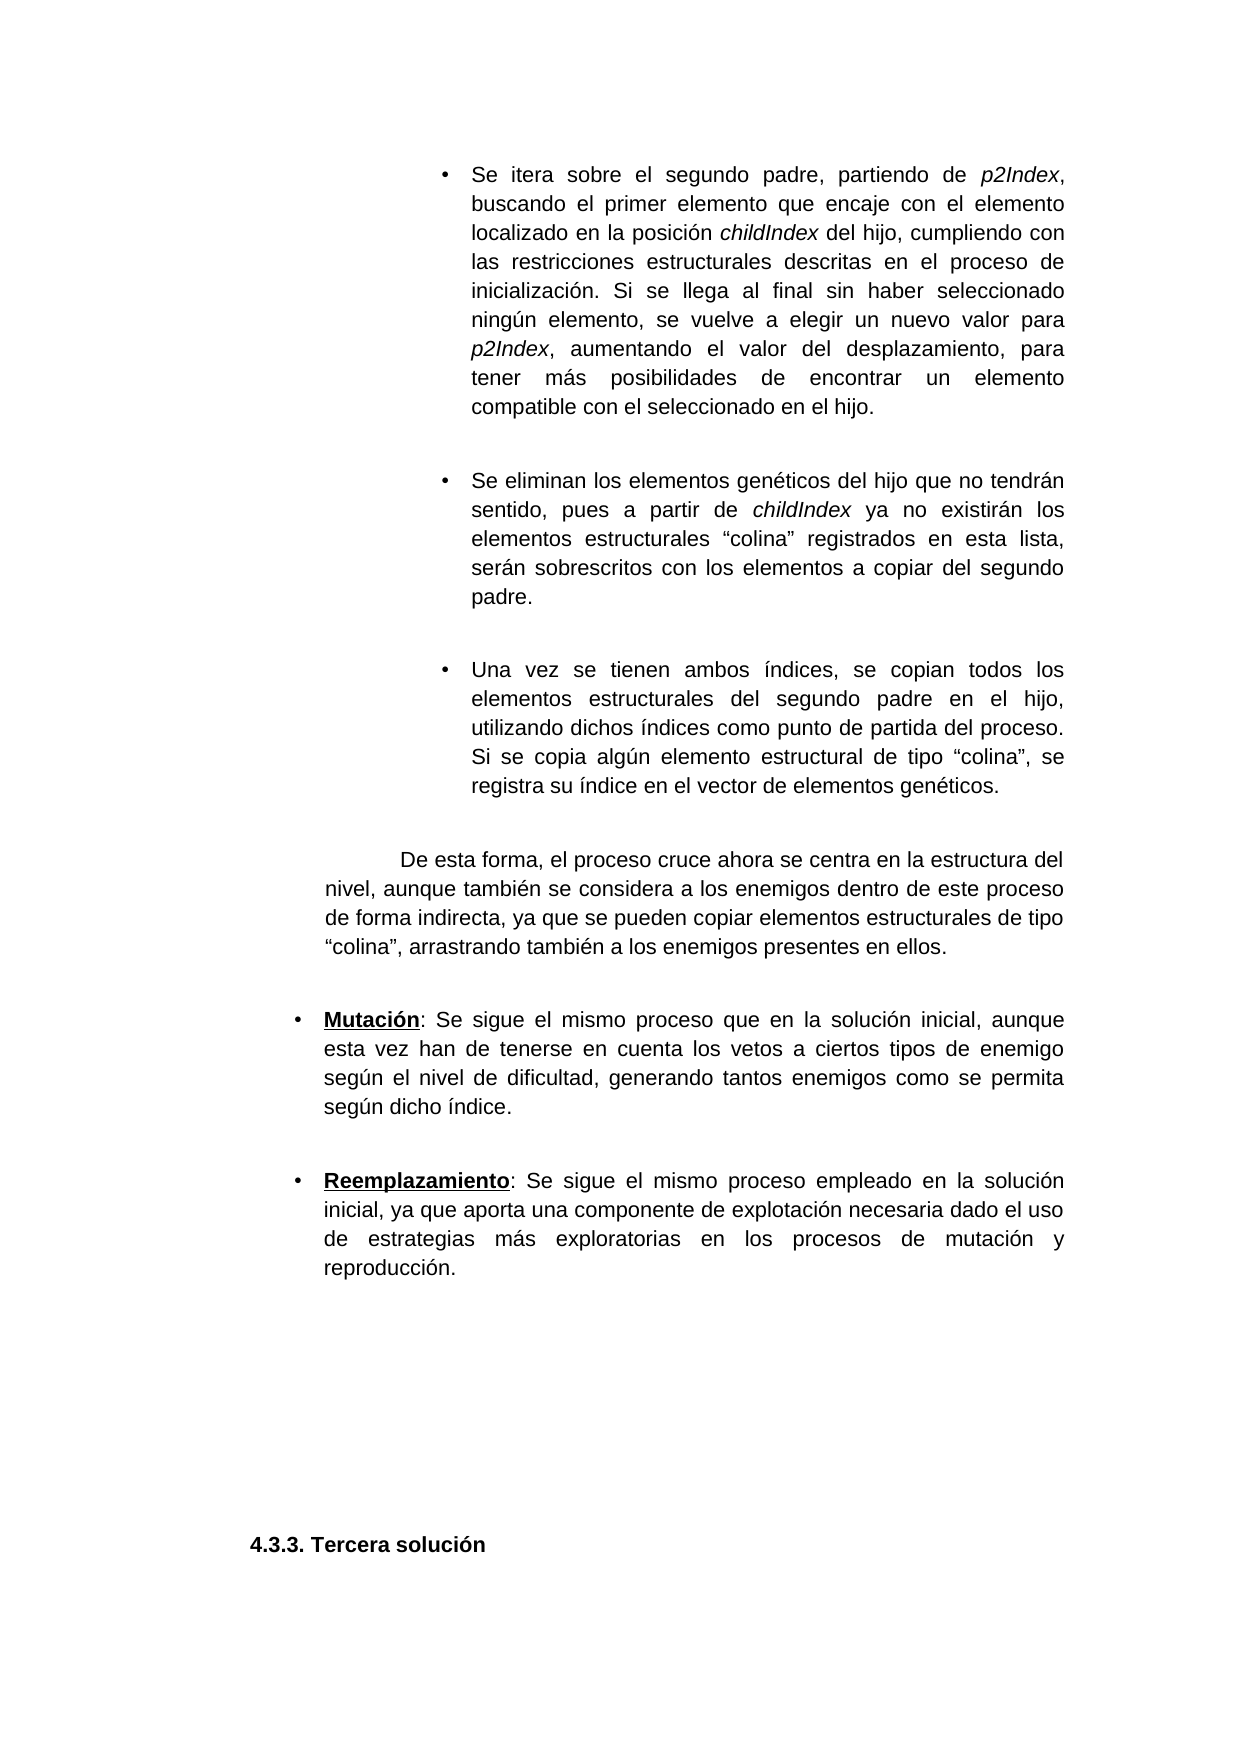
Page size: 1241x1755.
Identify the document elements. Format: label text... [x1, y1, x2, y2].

text 4.3.3. Tercera solución [250, 1532, 1065, 1557]
list Se eliminan los elementos genéticos del hijo que no tendrán sentido, pues a partir de childIndex ya no existirán los elementos estructurales “colina” registrados en esta lista, serán sobrescritos con los elementos a copiar del segundo padre. [441, 468, 1065, 609]
list Se itera sobre el segundo padre, partiendo de p2Index, buscando el primer elemento que encaje con el elemento localizado en la posición childIndex del hijo, cumpliendo con las restricciones estructurales descritas en el proceso de inicialización. Si se llega al final sin haber seleccionado ningún elemento, se vuelve a elegir un nuevo valor para p2Index, aumentando el valor del desplazamiento, para tener más posibilidades de encontrar un elemento compatible con el seleccionado en el hijo. [441, 162, 1065, 419]
text De esta forma, el proceso cruce ahora se centra en la estructura del nivel, aunque también se considera a los enemigos dentro de este proceso de forma indirecta, ya que se pueden copiar elementos estructurales de tipo “colina”, arrastrando también a los enemigos presentes en ellos. [325, 847, 1065, 959]
list Una vez se tienen ambos índices, se copian todos los elementos estructurales del segundo padre en el hijo, utilizando dichos índices como punto de partida del proceso. Si se copia algún elemento estructural de tipo “colina”, se registra su índice en el vector de elementos genéticos. [441, 657, 1065, 798]
list Mutación: Se sigue el mismo proceso que en la solución inicial, aunque esta vez han de tenerse en cuenta los vetos a ciertos tipos de enemigo según el nivel de dificultad, generando tantos enemigos como se permita según dicho índice. [294, 1007, 1065, 1119]
list Reemplazamiento: Se sigue el mismo proceso empleado en la solución inicial, ya que aporta una componente de explotación necesaria dado el uso de estrategias más exploratorias en los procesos de mutación y reproducción. [294, 1168, 1065, 1280]
